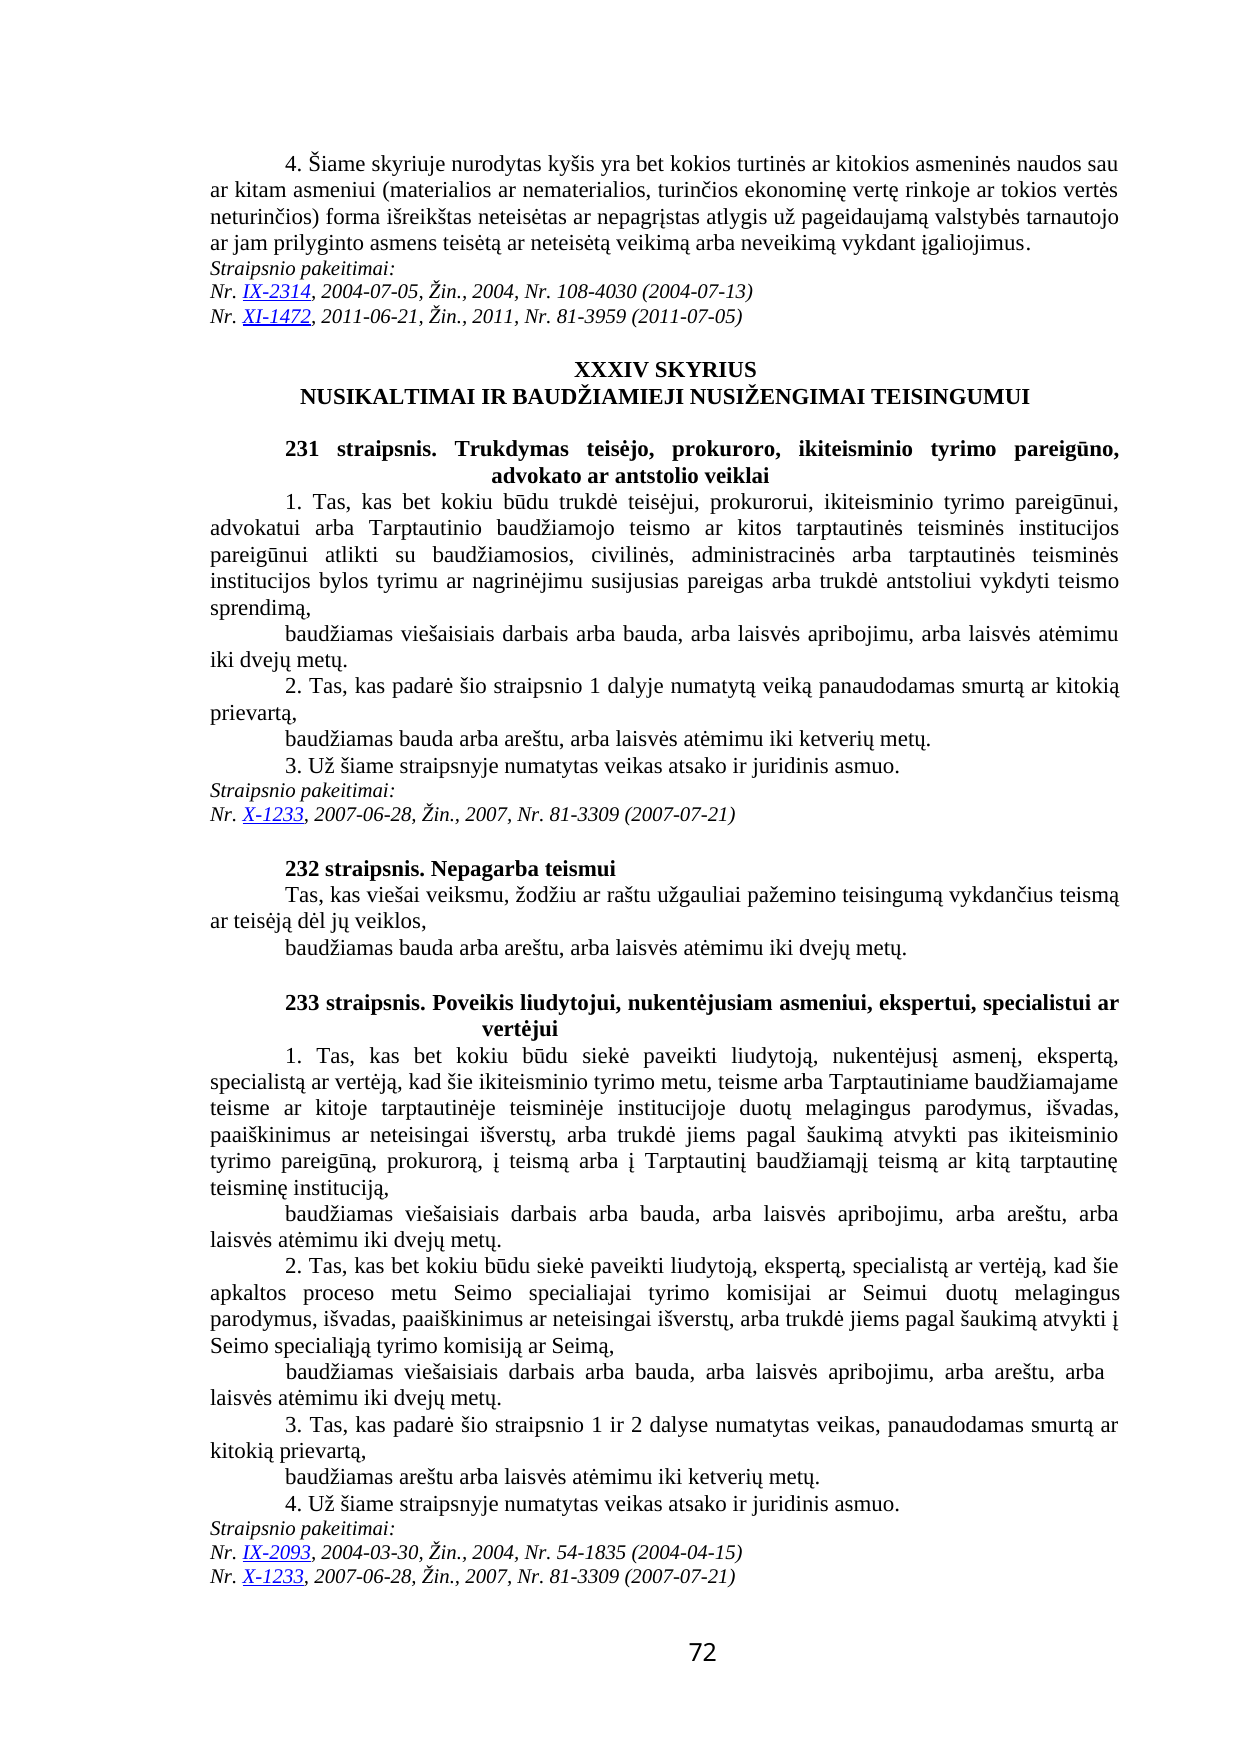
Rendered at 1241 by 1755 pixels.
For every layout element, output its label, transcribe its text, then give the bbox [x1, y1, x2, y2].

text Straipsnio pakeitimai: [210, 255, 1120, 279]
text Nr. IX-2314, 2004-07-05, Žin., 2004, Nr. 108-4030 (2004-07-13) [210, 279, 1120, 303]
text Straipsnio pakeitimai: [210, 1516, 1120, 1540]
text baudžiamas viešaisiais darbais arba bauda, arba laisvės apribojimu, arba areštu, arba laisvės atėmimu iki dvejų metų. [210, 1358, 1106, 1411]
text 2. Tas, kas padarė šio straipsnio 1 dalyje numatytą veiką panaudodamas smurtą ar kitokią prievartą, [210, 673, 1120, 725]
text baudžiamas bauda arba areštu, arba laisvės atėmimu iki ketverių metų. [210, 725, 1120, 752]
text Nr. X-1233, 2007-06-28, Žin., 2007, Nr. 81-3309 (2007-07-21) [210, 1564, 1120, 1588]
text Tas, kas viešai veiksmu, žodžiu ar raštu užgauliai pažemino teisingumą vykdančius teismą ar teisėją dėl jų veiklos, [210, 881, 1120, 934]
text Nusikaltimai ir baudžiamieji nusižengimai teisingumui [210, 383, 1120, 409]
text 4. Už šiame straipsnyje numatytas veikas atsako ir juridinis asmuo. [210, 1490, 1120, 1516]
subtitle XXXIV SKYRIUS [210, 356, 1120, 383]
text Nr. XI-1472, 2011-06-21, Žin., 2011, Nr. 81-3959 (2011-07-05) [210, 303, 1120, 328]
text 232 straipsnis. Nepagarba teismui [210, 855, 1120, 881]
text baudžiamas viešaisiais darbais arba bauda, arba laisvės apribojimu, arba areštu, arba laisvės atėmimu iki dvejų metų. [210, 1200, 1120, 1253]
text baudžiamas viešaisiais darbais arba bauda, arba laisvės apribojimu, arba laisvės atėmimu iki dvejų metų. [210, 620, 1120, 673]
text 233 straipsnis. Poveikis liudytojui, nukentėjusiam asmeniui, ekspertui, specialistui ar vertėjui [285, 989, 1120, 1042]
text 1. Tas, kas bet kokiu būdu siekė paveikti liudytoją, nukentėjusį asmenį, ekspertą, specialistą ar vertėją, kad šie ikiteisminio tyrimo metu, teisme arba Tarptautiniame baudžiamajame teisme ar kitoje tarptautinėje teisminėje institucijoje duotų melagingus parodymus, išvadas, paaiškinimus ar neteisingai išverstų, arba trukdė jiems pagal šaukimą atvykti pas ikiteisminio tyrimo pareigūną, prokurorą, į teismą arba į Tarptautinį baudžiamąjį teismą ar kitą tarptautinę teisminę instituciją, [210, 1042, 1120, 1200]
text 4. Šiame skyriuje nurodytas kyšis yra bet kokios turtinės ar kitokios asmeninės naudos sau ar kitam asmeniui (materialios ar nematerialios, turinčios ekonominę vertę rinkoje ar tokios vertės neturinčios) forma išreikštas neteisėtas ar nepagrįstas atlygis už pageidaujamą valstybės tarnautojo ar jam prilyginto asmens teisėtą ar neteisėtą veikimą arba neveikimą vykdant įgaliojimus. [210, 150, 1120, 255]
text 3. Tas, kas padarė šio straipsnio 1 ir 2 dalyse numatytas veikas, panaudodamas smurtą ar kitokią prievartą, [210, 1411, 1120, 1463]
text 231 straipsnis. Trukdymas teisėjo, prokuroro, ikiteisminio tyrimo pareigūno, advokato ar antstolio veiklai [285, 435, 1120, 488]
text 2. Tas, kas bet kokiu būdu siekė paveikti liudytoją, ekspertą, specialistą ar vertėją, kad šie apkaltos proceso metu Seimo specialiajai tyrimo komisijai ar Seimui duotų melagingus parodymus, išvadas, paaiškinimus ar neteisingai išverstų, arba trukdė jiems pagal šaukimą atvykti į Seimo specialiąją tyrimo komisiją ar Seimą, [210, 1253, 1120, 1358]
text Nr. X-1233, 2007-06-28, Žin., 2007, Nr. 81-3309 (2007-07-21) [210, 802, 1120, 826]
text Straipsnio pakeitimai: [210, 778, 1120, 802]
text baudžiamas bauda arba areštu, arba laisvės atėmimu iki dvejų metų. [210, 934, 1120, 960]
text 1. Tas, kas bet kokiu būdu trukdė teisėjui, prokurorui, ikiteisminio tyrimo pareigūnui, advokatui arba Tarptautinio baudžiamojo teismo ar kitos tarptautinės teisminės institucijos pareigūnui atlikti su baudžiamosios, civilinės, administracinės arba tarptautinės teisminės institucijos bylos tyrimu ar nagrinėjimu susijusias pareigas arba trukdė antstoliui vykdyti teismo sprendimą, [210, 488, 1120, 620]
text baudžiamas areštu arba laisvės atėmimu iki ketverių metų. [210, 1463, 1120, 1490]
text Nr. IX-2093, 2004-03-30, Žin., 2004, Nr. 54-1835 (2004-04-15) [210, 1540, 1120, 1564]
text 3. Už šiame straipsnyje numatytas veikas atsako ir juridinis asmuo. [210, 752, 1120, 778]
